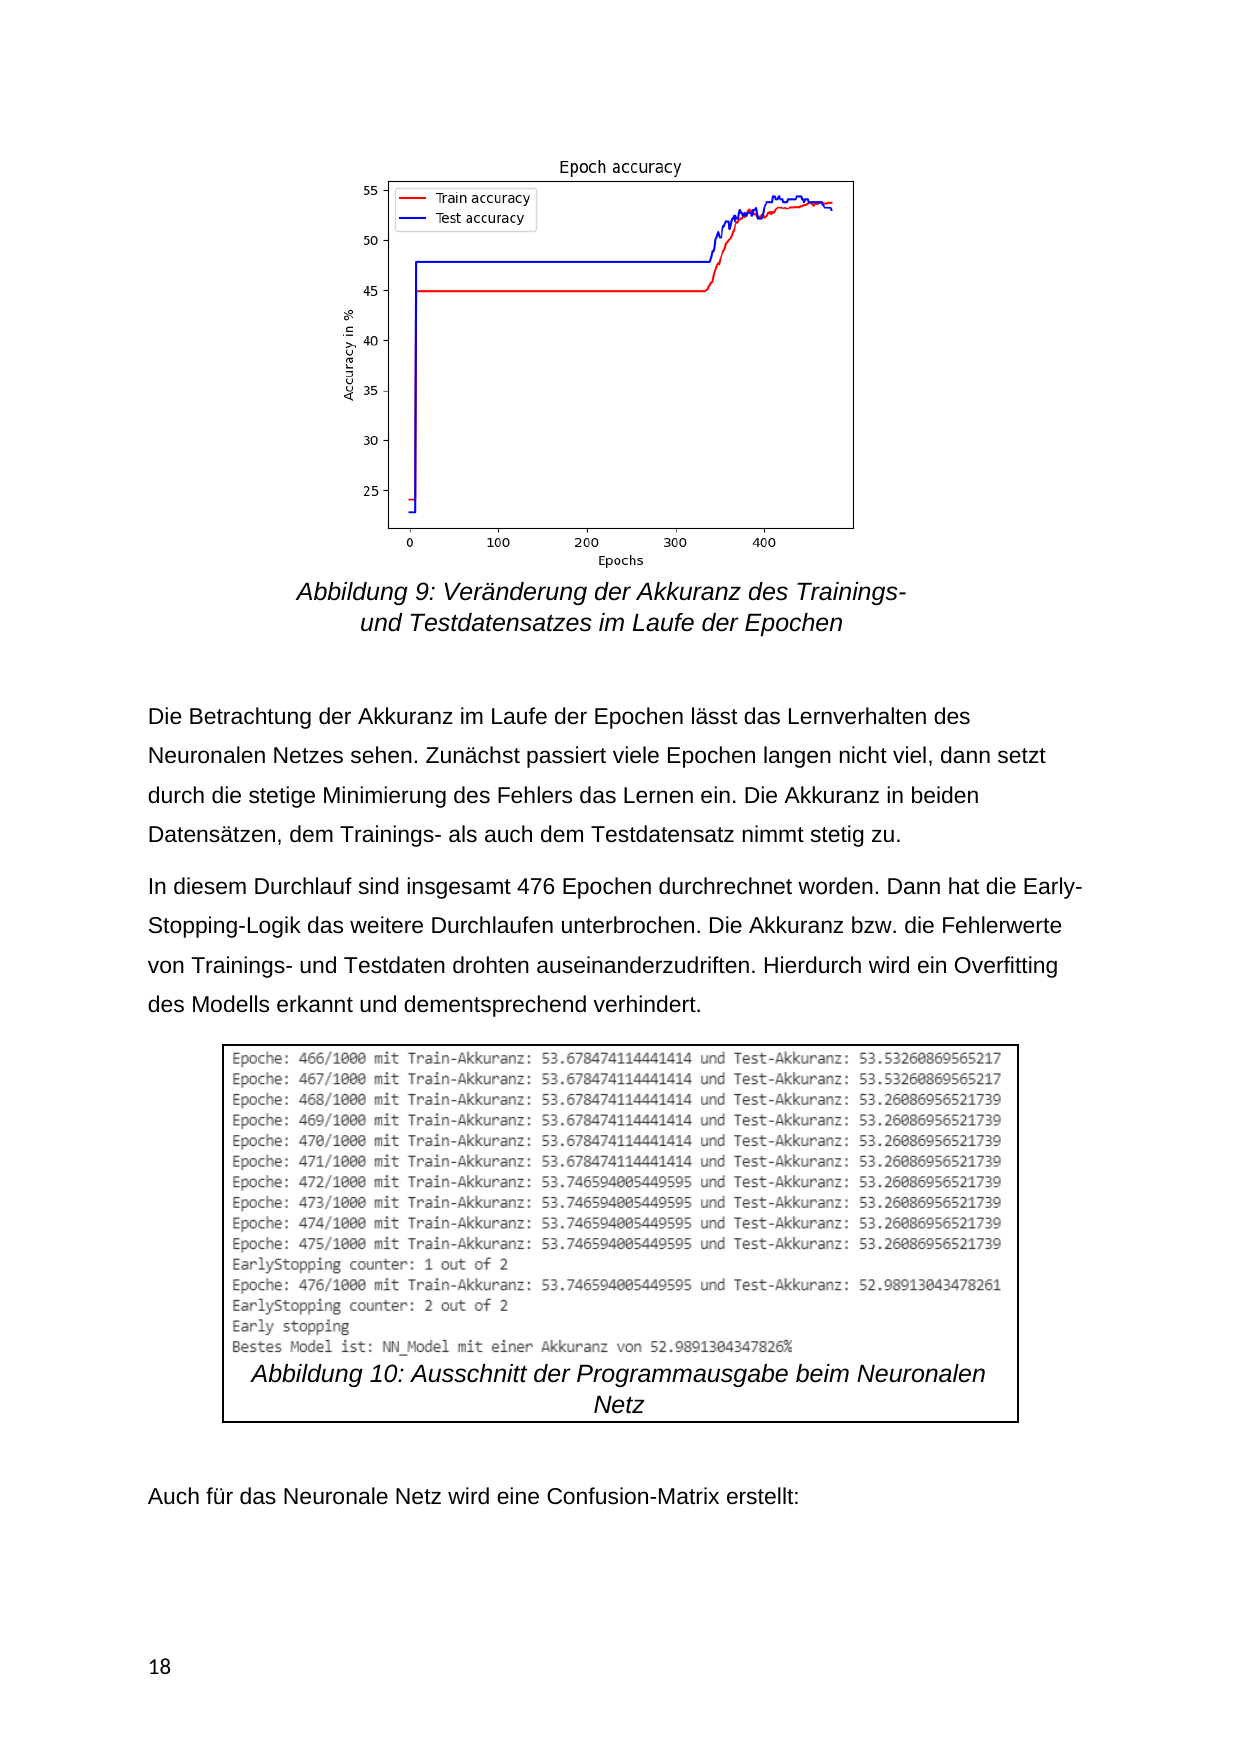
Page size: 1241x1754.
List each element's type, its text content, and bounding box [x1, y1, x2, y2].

text In diesem Durchlauf sind insgesamt 476 Epochen durchrechnet worden. Dann hat die Early-Stopping-Logik das weitere Durchlaufen unterbrochen. Die Akkuranz bzw. die Fehlerwerte von Trainings- und Testdaten drohten auseinanderzudriften. Hierdurch wird ein Overfitting des Modells erkannt und dementsprechend verhindert. [148, 873, 1093, 1018]
text Auch für das Neuronale Netz wird eine Confusion-Matrix erstellt: [148, 1483, 1093, 1509]
picture [226, 1048, 1014, 1357]
text Abbildung 9: Veränderung der Akkuranz des Trainings- und Testdatensatzes im Laufe der Epochen [296, 575, 910, 636]
picture [337, 147, 869, 575]
text Die Betrachtung der Akkuranz im Laufe der Epochen lässt das Lernverhalten des Neuronalen Netzes sehen. Zunächst passiert viele Epochen langen nicht viel, dann setzt durch die stetige Minimierung des Fehlers das Lernen ein. Die Akkuranz in beiden Datensätzen, dem Trainings- als auch dem Testdatensatz nimmt stetig zu. [148, 703, 1093, 847]
text Abbildung 10: Ausschnitt der Programmausgabe beim Neuronalen Netz [227, 1357, 1014, 1418]
